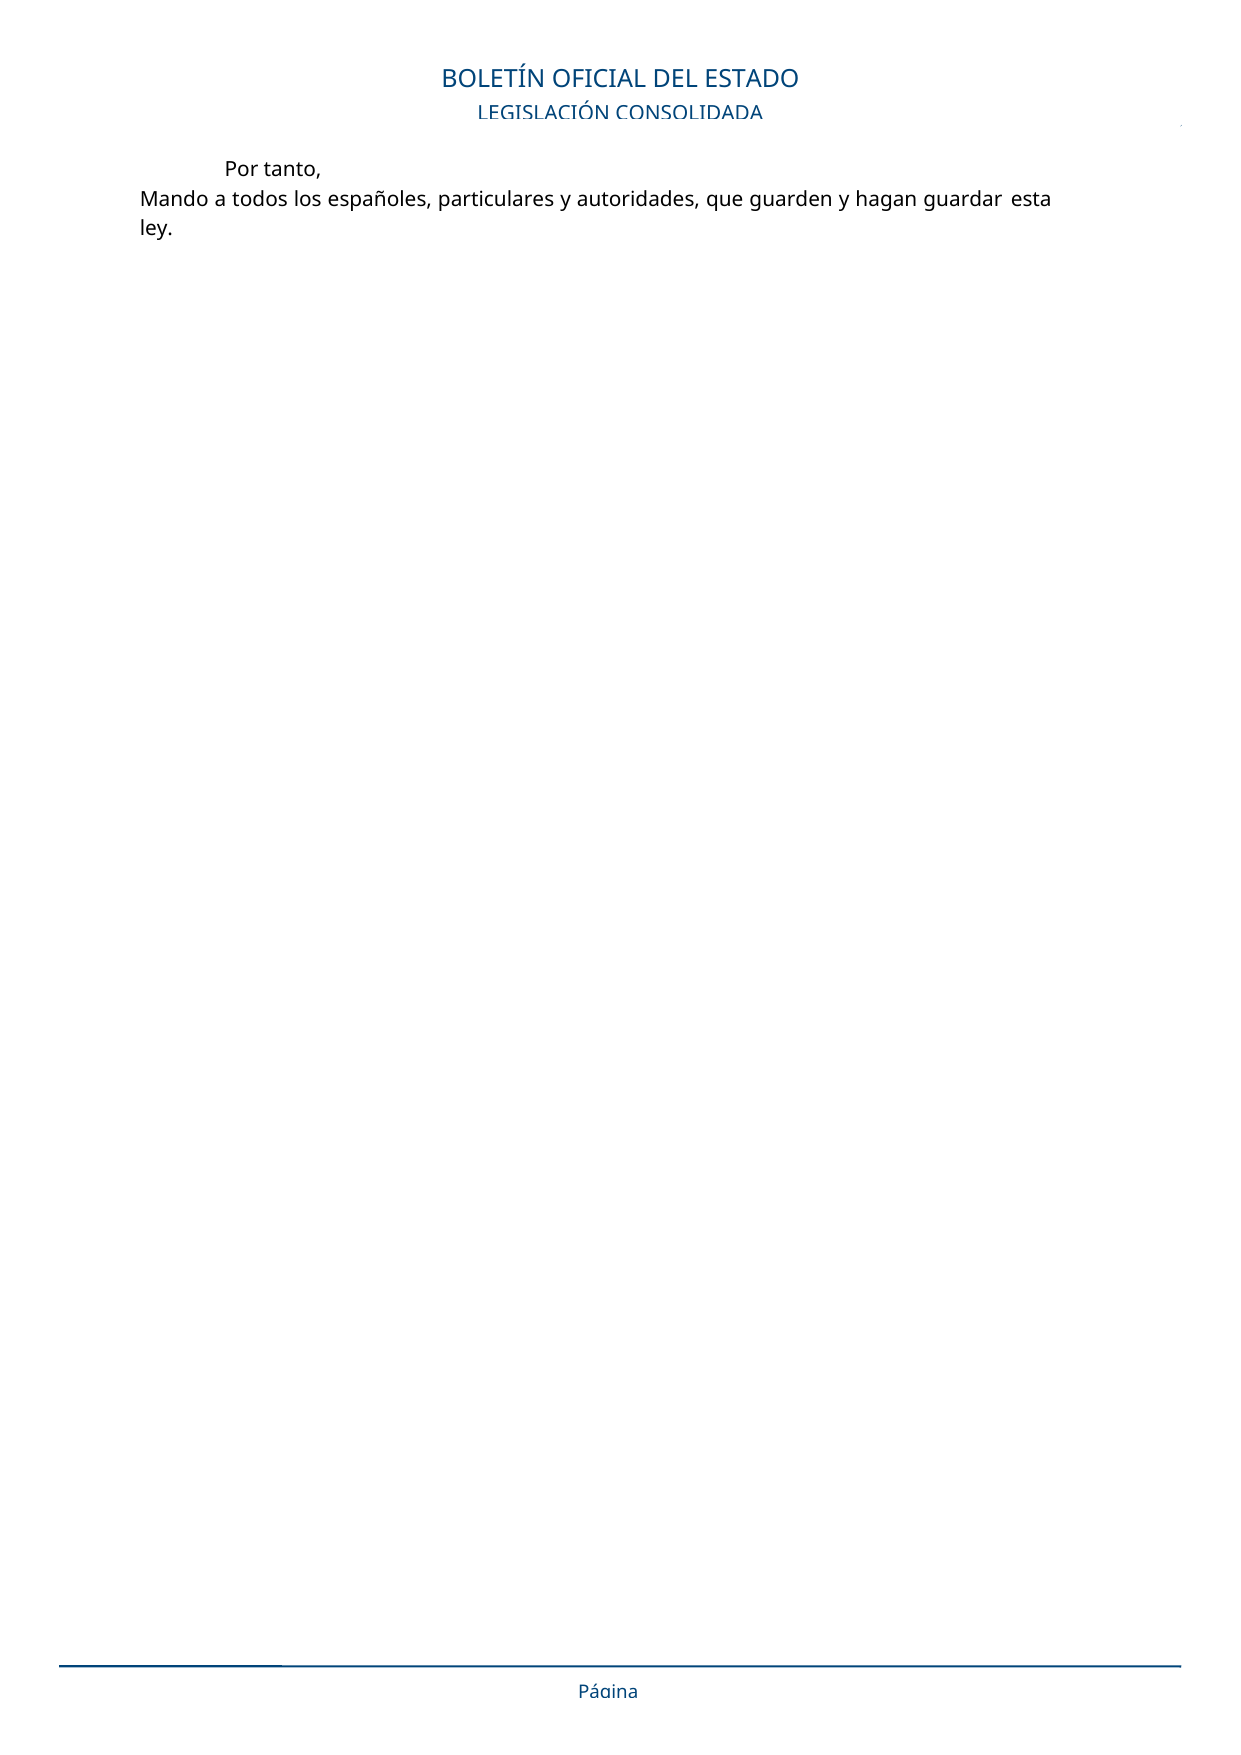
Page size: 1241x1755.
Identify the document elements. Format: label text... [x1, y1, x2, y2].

text Por tanto, [224, 154, 1184, 183]
text Mando a todos los españoles, particulares y autoridades, que guarden y hagan guardar esta ley. [139, 184, 1052, 242]
